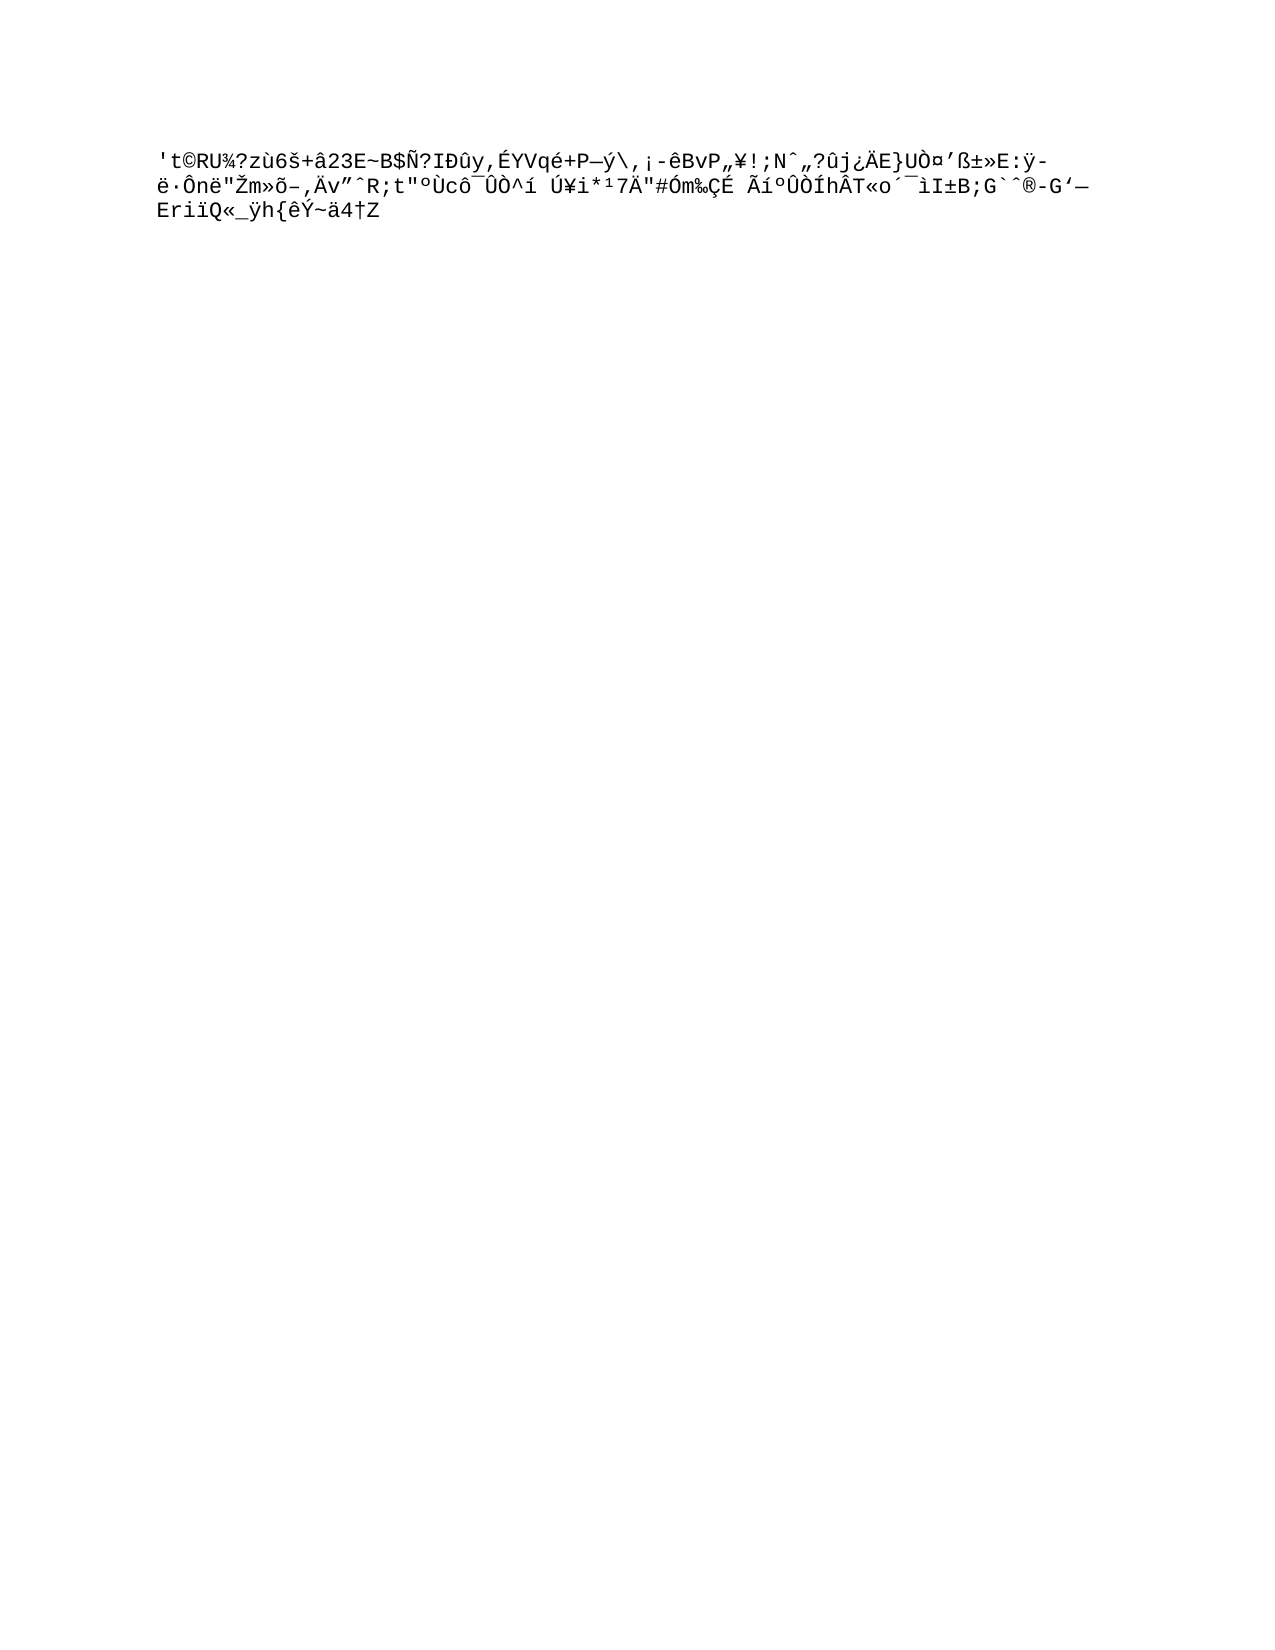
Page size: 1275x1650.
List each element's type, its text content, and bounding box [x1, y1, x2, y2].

text 't©RU¾?zù6š+â23E~B$Ñ?IÐûy,ÉYVqé+P—ý\‚¡-êBvP„¥!;Nˆ„?ûj¿ÄE}UÒ¤’ß±»E:ÿ­ë·Ônë"Žm»õ–‚Äv”ˆR;t"ºÙcô¯ÛÒ^í Ú¥i*¹7Ä"#Óm‰ÇÉ ÃíºÛÒÍhÂT«o´¯ìI±B;G`ˆ®­‑G‘—EriïQ«_ÿh{êÝ~ä4†Z [156, 150, 1118, 224]
